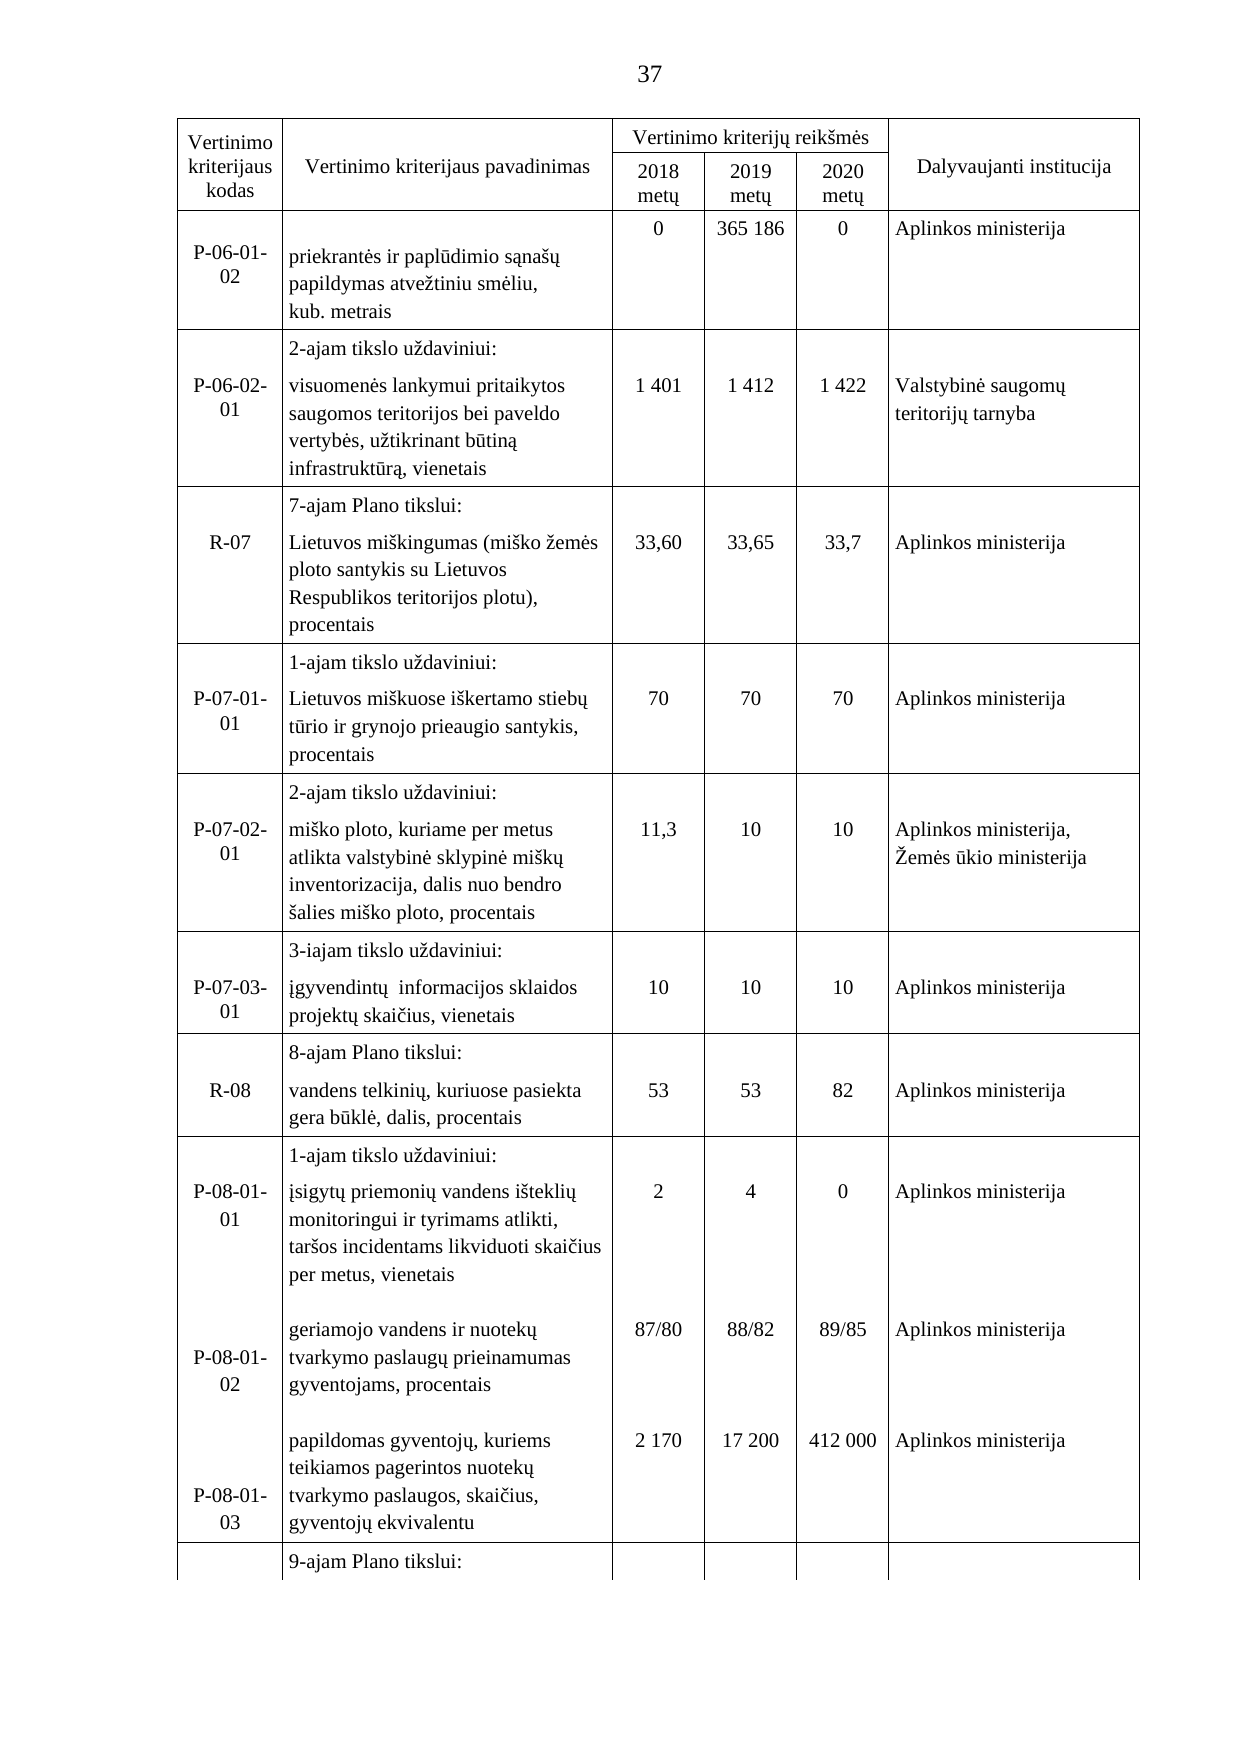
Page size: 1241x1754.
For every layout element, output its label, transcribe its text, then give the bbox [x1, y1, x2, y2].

table_cell [705, 1137, 796, 1173]
table_cell 33,7 [797, 524, 888, 643]
table_cell P-06-02-01 [178, 367, 282, 486]
table_cell Aplinkos ministerija Aplinkos ministerija Aplinkos ministerija [889, 1173, 1139, 1542]
table_cell [797, 1034, 888, 1072]
table_cell [705, 774, 796, 811]
table_cell [705, 330, 796, 367]
table_cell P-06-01-02 [178, 211, 282, 329]
table_cell 70 [705, 680, 796, 773]
table_cell [613, 774, 704, 811]
table_cell 11,3 [613, 811, 704, 931]
table_header Vertinimo kriterijų reikšmės [613, 119, 888, 152]
table_header Vertinimo kriterijaus pavadinimas [283, 119, 612, 210]
table_cell 53 [613, 1072, 704, 1136]
table_cell 10 [797, 811, 888, 931]
table_cell [889, 1543, 1139, 1580]
table_cell [797, 644, 888, 680]
table_cell 70 [613, 680, 704, 773]
table_cell 33,65 [705, 524, 796, 643]
table_cell 3-iajam tikslo uždaviniui: [283, 932, 612, 969]
table_cell Aplinkos ministerija, Žemės ūkio ministerija [889, 811, 1139, 931]
table_cell 70 [797, 680, 888, 773]
table_cell [613, 1543, 704, 1580]
table_cell 0 [797, 211, 888, 329]
table_cell [705, 487, 796, 524]
table_cell 2 87/80 2 170 [613, 1173, 704, 1542]
table_cell miško ploto, kuriame per metus atlikta valstybinė sklypinė miškų inventorizacija, dalis nuo bendro šalies miško ploto, procentais [283, 811, 612, 931]
table_cell R-08 [178, 1072, 282, 1136]
table_cell 2020 metų [797, 153, 888, 210]
table_cell 9-ajam Plano tikslui: [283, 1543, 612, 1580]
table_cell [705, 1543, 796, 1580]
table_cell 8-ajam Plano tikslui: [283, 1034, 612, 1072]
table_cell P-07-03-01 [178, 969, 282, 1033]
table_cell Aplinkos ministerija [889, 524, 1139, 643]
table_cell [889, 932, 1139, 969]
table_cell [178, 1543, 282, 1580]
table_cell 0 89/85 412 000 [797, 1173, 888, 1542]
table_cell Lietuvos miškingumas (miško žemės ploto santykis su Lietuvos Respublikos teritorijos plotu), procentais [283, 524, 612, 643]
table_cell 82 [797, 1072, 888, 1136]
table_cell P-07-01-01 [178, 680, 282, 773]
table_cell P-07-02-01 [178, 811, 282, 931]
table_cell [889, 330, 1139, 367]
table_cell [178, 330, 282, 367]
table_cell 4 88/82 17 200 [705, 1173, 796, 1542]
table_cell Valstybinė saugomų teritorijų tarnyba [889, 367, 1139, 486]
table_cell 10 [705, 811, 796, 931]
table_cell [613, 487, 704, 524]
table_cell [178, 1137, 282, 1173]
table_cell [178, 932, 282, 969]
table_cell priekrantės ir paplūdimio sąnašų papildymas atvežtiniu smėliu, kub. metrais [283, 211, 612, 329]
table_cell Aplinkos ministerija [889, 969, 1139, 1033]
table_cell 1-ajam tikslo uždaviniui: [283, 1137, 612, 1173]
table_cell 0 [613, 211, 704, 329]
table_cell 2-ajam tikslo uždaviniui: [283, 774, 612, 811]
table_cell įgyvendintų informacijos sklaidos projektų skaičius, vienetais [283, 969, 612, 1033]
table_cell 2-ajam tikslo uždaviniui: [283, 330, 612, 367]
table_cell Aplinkos ministerija [889, 1072, 1139, 1136]
table_cell 1 422 [797, 367, 888, 486]
table_cell 1 412 [705, 367, 796, 486]
table_cell P-08-01-01 P-08-01-02 P-08-01-03 [178, 1173, 282, 1542]
table_cell 365 186 [705, 211, 796, 329]
table_cell [797, 1137, 888, 1173]
table_cell R-07 [178, 524, 282, 643]
table_cell [613, 644, 704, 680]
table_cell Aplinkos ministerija [889, 680, 1139, 773]
table_cell [613, 932, 704, 969]
table_cell [705, 932, 796, 969]
table_cell [178, 1034, 282, 1072]
table_cell įsigytų priemonių vandens išteklių monitoringui ir tyrimams atlikti, taršos incidentams likviduoti skaičius per metus, vienetais geriamojo vandens ir nuotekų tvarkymo paslaugų prieinamumas gyventojams, procentais papildomas gyventojų, kuriems teikiamos pagerintos nuotekų tvarkymo paslaugos, skaičius, gyventojų ekvivalentu [283, 1173, 612, 1542]
table_cell 53 [705, 1072, 796, 1136]
table_cell [797, 932, 888, 969]
table_cell [613, 1137, 704, 1173]
table_cell Lietuvos miškuose iškertamo stiebų tūrio ir grynojo prieaugio santykis, procentais [283, 680, 612, 773]
table_cell visuomenės lankymui pritaikytos saugomos teritorijos bei paveldo vertybės, užtikrinant būtiną infrastruktūrą, vienetais [283, 367, 612, 486]
table_cell [889, 1034, 1139, 1072]
table_cell [178, 774, 282, 811]
table_cell [889, 1137, 1139, 1173]
table_header Vertinimo kriterijaus kodas [178, 119, 282, 210]
table_cell 2018 metų [613, 153, 704, 210]
table_cell 10 [797, 969, 888, 1033]
table_cell vandens telkinių, kuriuose pasiekta gera būklė, dalis, procentais [283, 1072, 612, 1136]
table_cell [705, 1034, 796, 1072]
table_cell 1 401 [613, 367, 704, 486]
table_cell [889, 644, 1139, 680]
table_cell 1-ajam tikslo uždaviniui: [283, 644, 612, 680]
table_cell 10 [613, 969, 704, 1033]
table_cell [797, 774, 888, 811]
table_cell [178, 487, 282, 524]
table_cell 10 [705, 969, 796, 1033]
table_cell [889, 487, 1139, 524]
table_cell 33,60 [613, 524, 704, 643]
table_cell [797, 1543, 888, 1580]
table_cell [889, 774, 1139, 811]
table_cell [613, 330, 704, 367]
table_cell [797, 330, 888, 367]
table_cell [613, 1034, 704, 1072]
table_header Dalyvaujanti institucija [889, 119, 1139, 210]
table_cell Aplinkos ministerija [889, 211, 1139, 329]
table_cell [178, 644, 282, 680]
table_cell 7-ajam Plano tikslui: [283, 487, 612, 524]
table_cell [797, 487, 888, 524]
table_cell 2019 metų [705, 153, 796, 210]
table_cell [705, 644, 796, 680]
